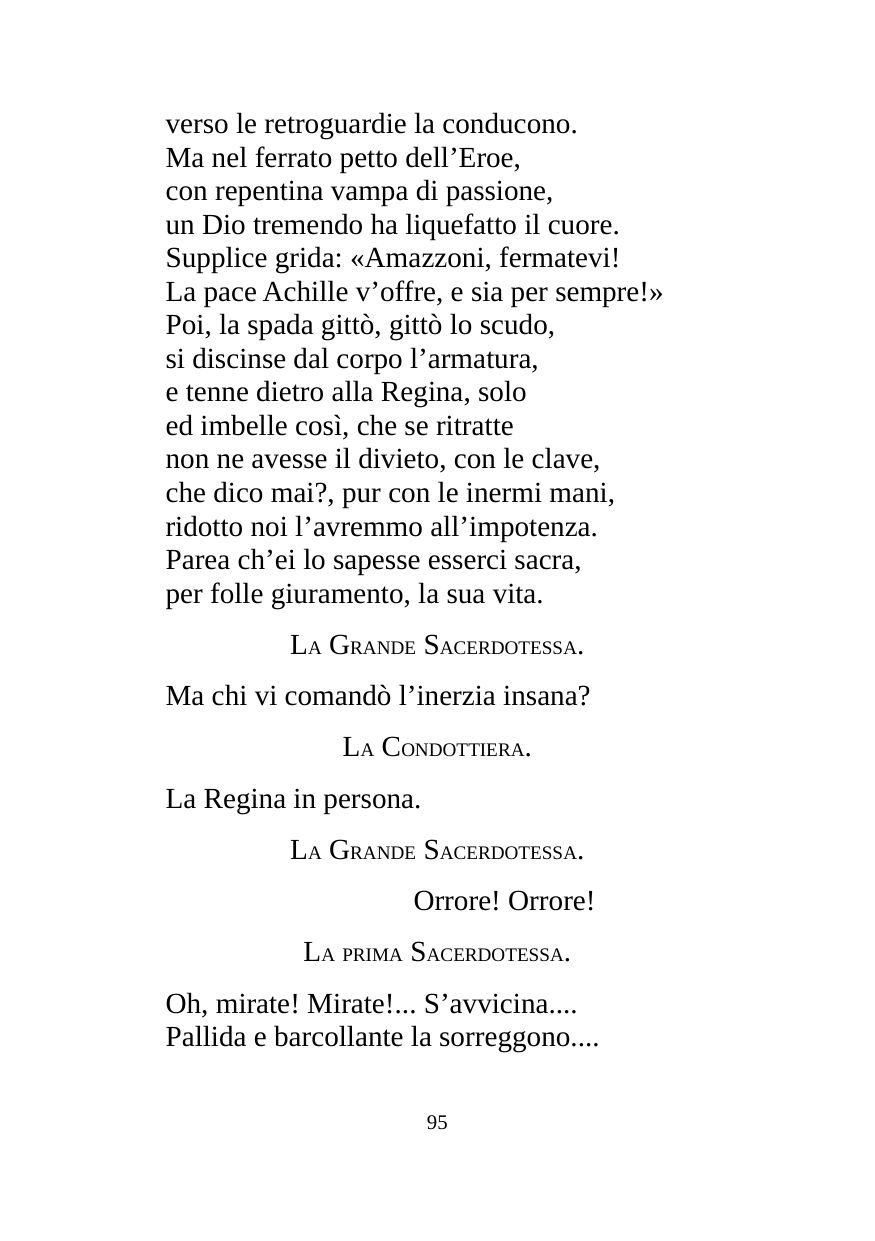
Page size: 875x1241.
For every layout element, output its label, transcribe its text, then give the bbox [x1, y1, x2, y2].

text La Grande Sacerdotessa. [106, 627, 768, 661]
text La prima Sacerdotessa. [106, 934, 768, 968]
text La Regina in persona. [165, 781, 768, 814]
text La Grande Sacerdotessa. [106, 832, 768, 866]
text Oh, mirate! Mirate!... S’avvicina.... Pallida e barcollante la sorreggono.... [165, 986, 768, 1053]
text La Condottiera. [106, 729, 768, 763]
text Orrore! Orrore! [165, 883, 768, 917]
text verso le retroguardie la conducono. Ma nel ferrato petto dell’Eroe, con repentina vampa di passione, un Dio tremendo ha liquefatto il cuore. Supplice grida: «Amazzoni, fermatevi! La pace Achille v’offre, e sia per sempre!» Poi, la spada gittò, gittò lo scudo, si discinse dal corpo l’armatura, e tenne dietro alla Regina, solo ed imbelle così, che se ritratte non ne avesse il divieto, con le clave, che dico mai?, pur con le inermi mani, ridotto noi l’avremmo all’impotenza. Parea ch’ei lo sapesse esserci sacra, per folle giuramento, la sua vita. [165, 106, 768, 609]
text Ma chi vi comandò l’inerzia insana? [165, 678, 768, 712]
